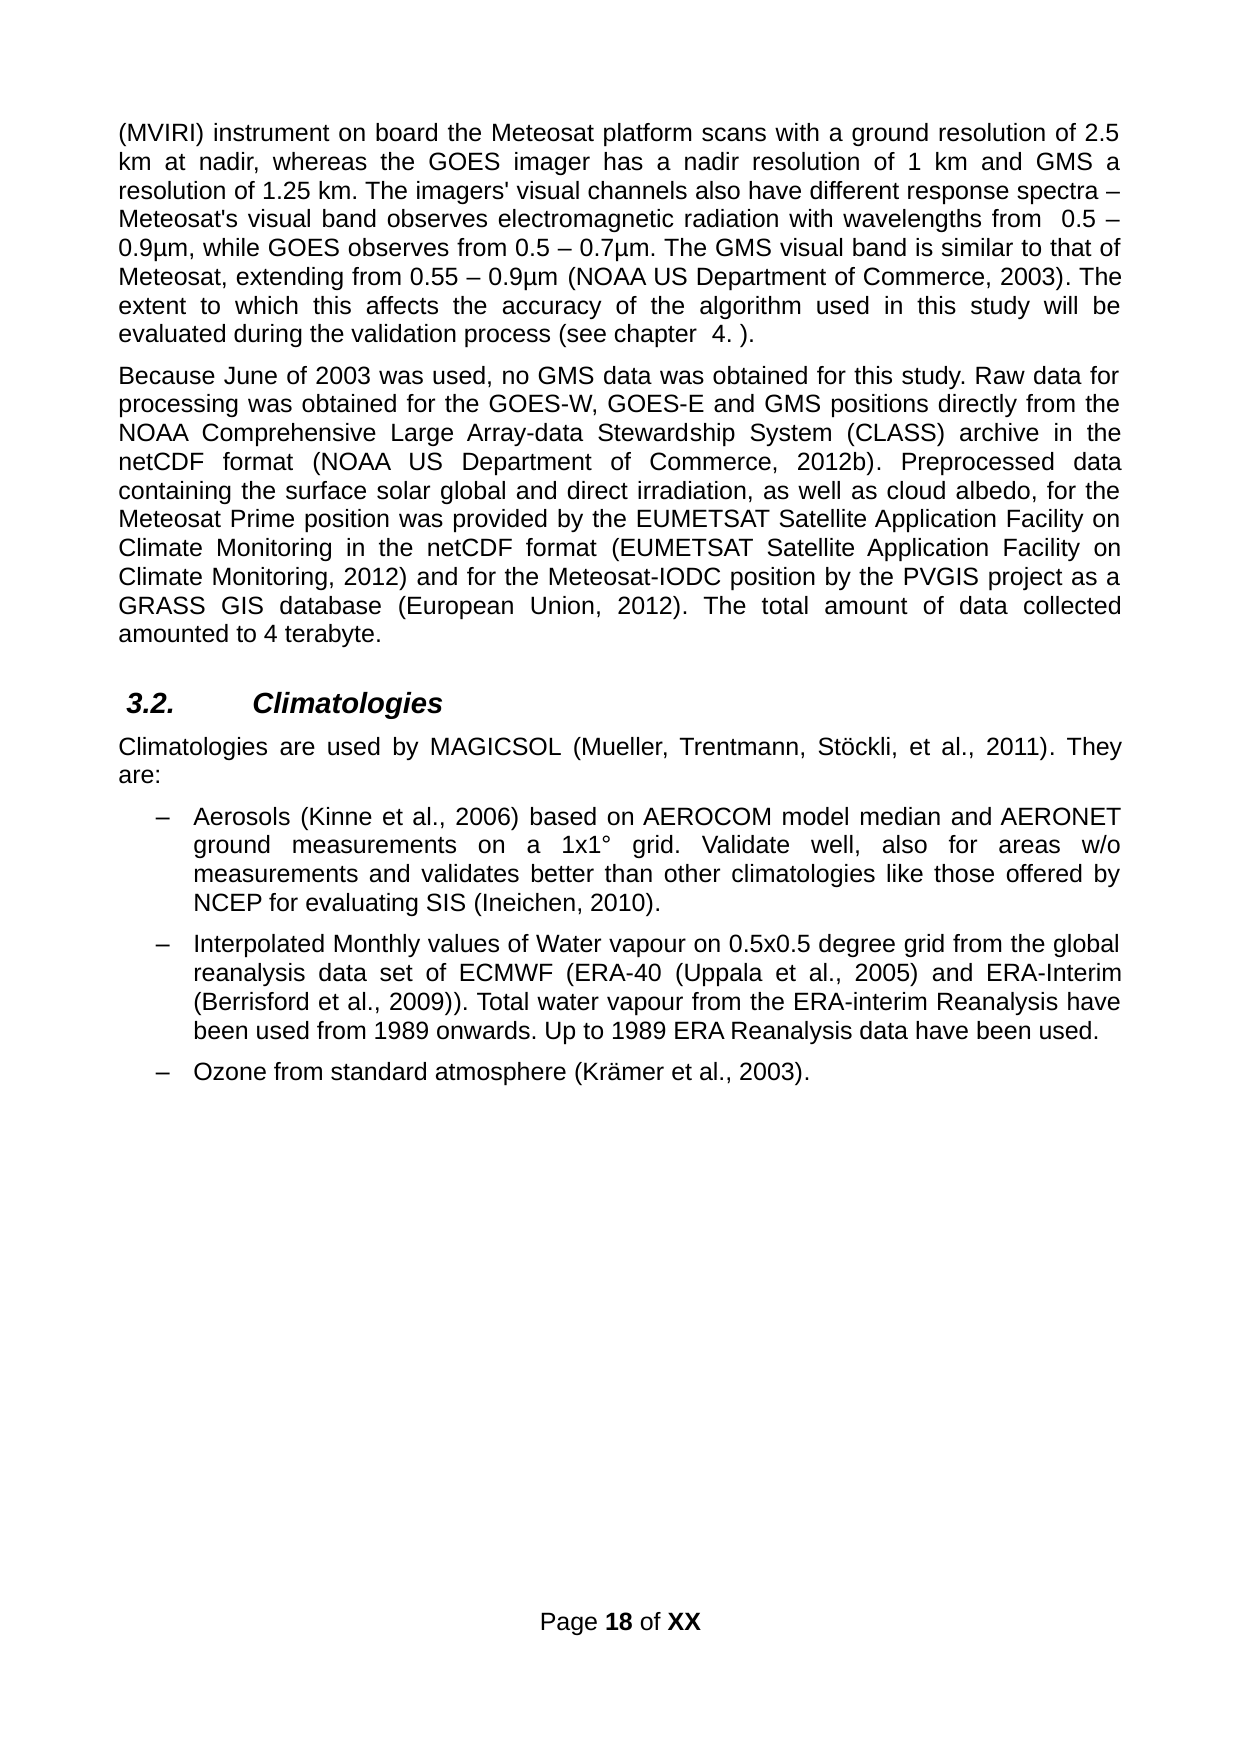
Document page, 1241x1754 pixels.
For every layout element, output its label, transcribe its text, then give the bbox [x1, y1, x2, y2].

list Aerosols (Kinne et al., 2006) based on AEROCOM model median and AERONET ground measurements on a 1x1° grid. Validate well, also for areas w/o measurements and validates better than other climatologies like those offered by NCEP for evaluating SIS (Ineichen, 2010). [156, 802, 1122, 917]
list Interpolated Monthly values of Water vapour on 0.5x0.5 degree grid from the global reanalysis data set of ECMWF (ERA-40 (Uppala et al., 2005) and ERA-Interim (Berrisford et al., 2009)). Total water vapour from the ERA-interim Reanalysis have been used from 1989 onwards. Up to 1989 ERA Reanalysis data have been used. [156, 929, 1122, 1044]
subtitle Climatologies [118, 686, 1122, 719]
list Ozone from standard atmosphere (Krämer et al., 2003). [156, 1057, 1122, 1086]
text Climatologies are used by MAGICSOL (Mueller, Trentmann, Stöckli, et al., 2011). They are: [118, 732, 1122, 789]
text Because June of 2003 was used, no GMS data was obtained for this study. Raw data for processing was obtained for the GOES-W, GOES-E and GMS positions directly from the NOAA Comprehensive Large Array-data Steward­ship System (CLASS) archive in the netCDF format (NOAA US Department of Commerce, 2012b). Preprocessed data containing the surface solar global and direct irradiation, as well as cloud albedo, for the Meteosat Prime position was provided by the EUMETSAT Satellite Application Facility on Climate Monitoring in the netCDF format (EUMETSAT Satellite Application Facility on Climate Monitoring, 2012) and for the Meteosat-IODC position by the PVGIS project as a GRASS GIS database (European Union, 2012). The total amount of data collected amounted to 4 terabyte. [118, 361, 1122, 648]
text (MVIRI) instrument on board the Meteosat platform scans with a ground resolution of 2.5 km at nadir, whereas the GOES imager has a nadir resolution of 1 km and GMS a resolution of 1.25 km. The imagers' visual channels also have different response spectra – Meteosat's visual band observes electromagnetic radiation with wavelengths from 0.5 – 0.9µm, while GOES observes from 0.5 – 0.7µm. The GMS visual band is similar to that of Meteosat, extending from 0.55 – 0.9µm (NOAA US Department of Commerce, 2003). The extent to which this affects the accuracy of the algorithm used in this study will be evaluated during the validation process (see chapter 4). [118, 118, 1122, 348]
